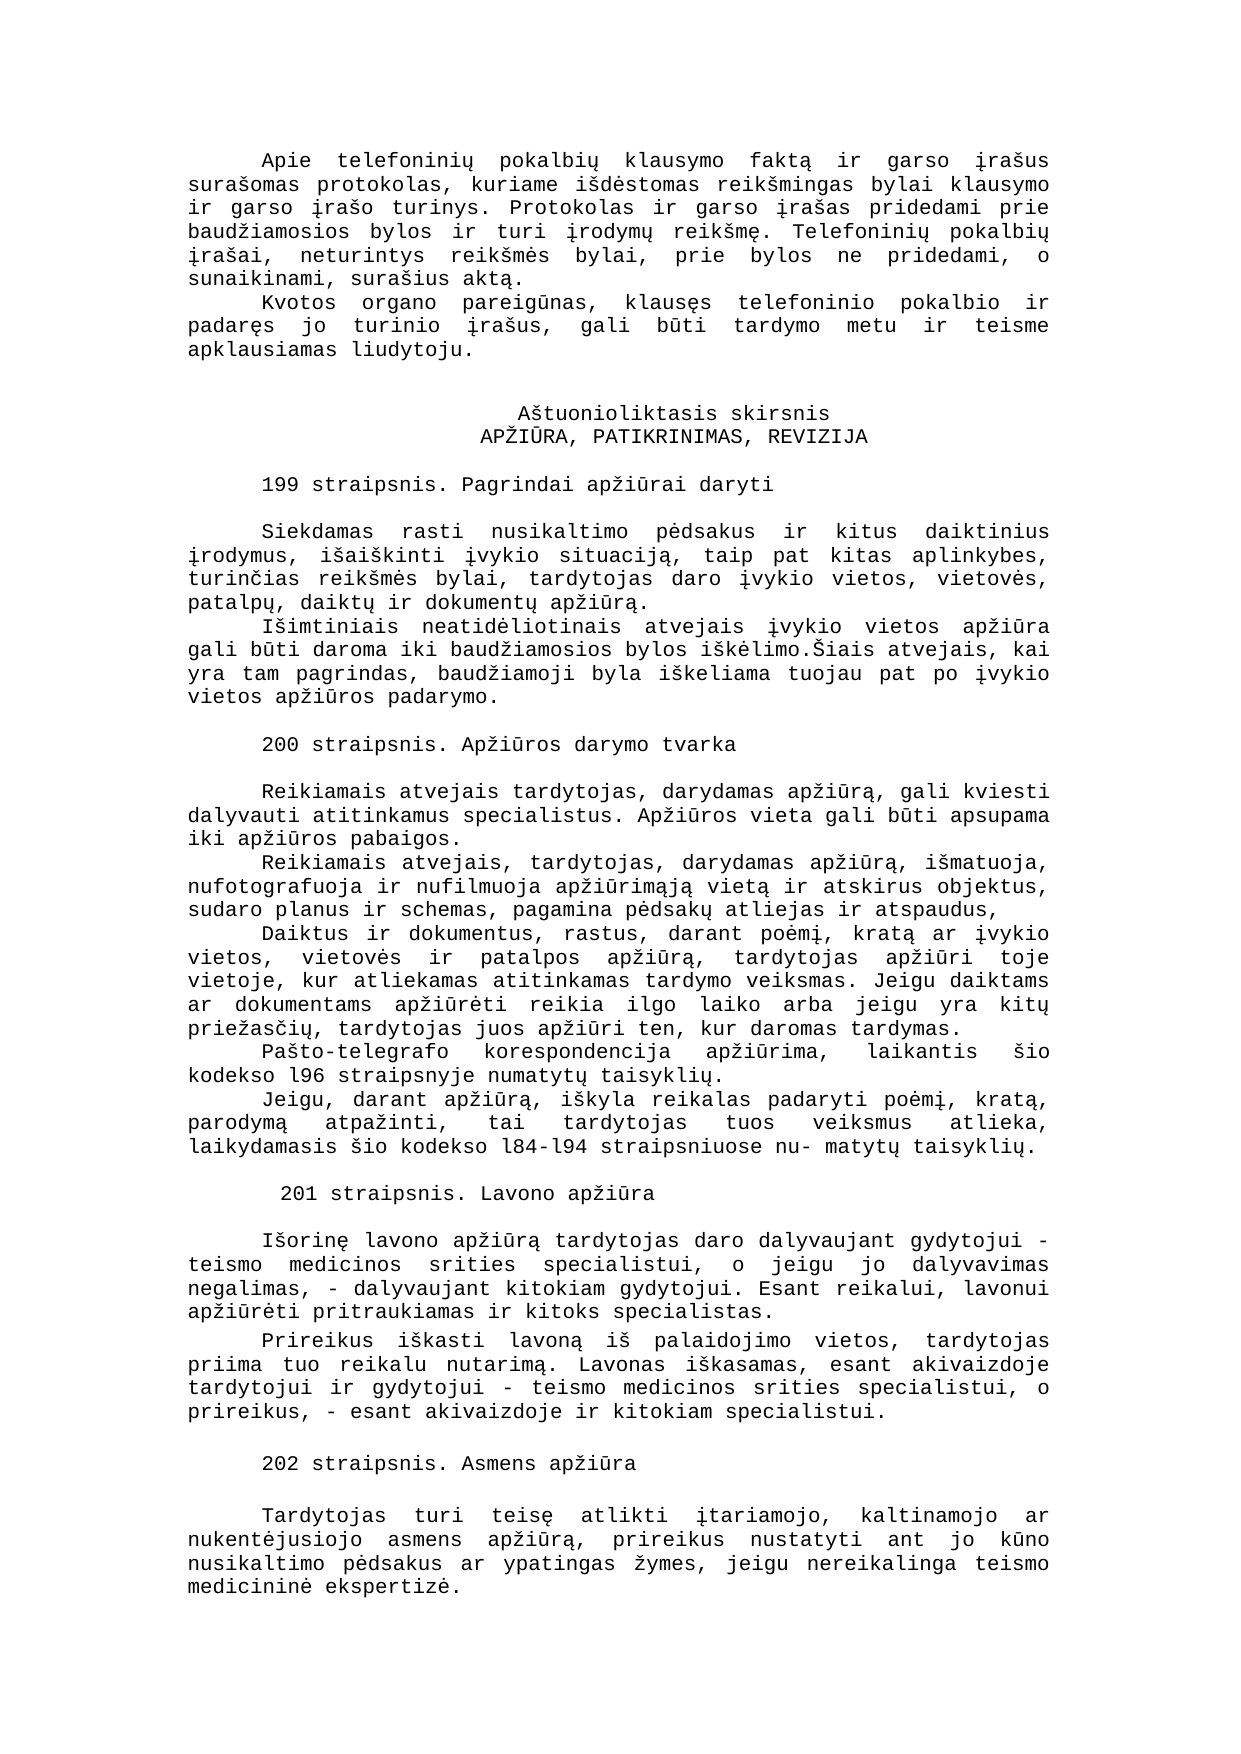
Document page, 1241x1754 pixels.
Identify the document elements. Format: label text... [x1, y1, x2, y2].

text Išorinę lavono apžiūrą tardytojas daro dalyvaujant gydytojui - teismo medicinos srities specialistui, o jeigu jo dalyvavimas negalimas, - dalyvaujant kitokiam gydytojui. Esant reikalui, lavonui apžiūrėti pritraukiamas ir kitoks specialistas. [187, 1230, 1050, 1325]
text Reikiamais atvejais, tardytojas, darydamas apžiūrą, išmatuoja, nufotografuoja ir nufilmuoja apžiūrimąją vietą ir atskirus objektus, sudaro planus ir schemas, pagamina pėdsakų atliejas ir atspaudus, [187, 852, 1050, 923]
text 201 straipsnis. Lavono apžiūra [206, 1183, 1050, 1207]
text Prireikus iškasti lavoną iš palaidojimo vietos, tardytojas priima tuo reikalu nutarimą. Lavonas iškasamas, esant akivaizdoje tardytojui ir gydytojui - teismo medicinos srities specialistui, o prireikus, - esant akivaizdoje ir kitokiam specialistui. [187, 1330, 1050, 1424]
text 199 straipsnis. Pagrindai apžiūrai daryti [187, 474, 1050, 497]
text 202 straipsnis. Asmens apžiūra [187, 1453, 1050, 1477]
text Apie telefoninių pokalbių klausymo faktą ir garso įrašus surašomas protokolas, kuriame išdėstomas reikšmingas bylai klausymo ir garso įrašo turinys. Protokolas ir garso įrašas pridedami prie baudžiamosios bylos ir turi įrodymų reikšmę. Telefoninių pokalbių įrašai, neturintys reikšmės bylai, prie bylos ne pridedami, o sunaikinami, surašius aktą. [187, 150, 1050, 292]
text Kvotos organo pareigūnas, klausęs telefoninio pokalbio ir padaręs jo turinio įrašus, gali būti tardymo metu ir teisme apklausiamas liudytoju. [187, 292, 1050, 363]
text Daiktus ir dokumentus, rastus, darant poėmį, kratą ar įvykio vietos, vietovės ir patalpos apžiūrą, tardytojas apžiūri toje vietoje, kur atliekamas atitinkamas tardymo veiksmas. Jeigu daiktams ar dokumentams apžiūrėti reikia ilgo laiko arba jeigu yra kitų priežasčių, tardytojas juos apžiūri ten, kur daromas tardymas. [187, 923, 1050, 1041]
text Siekdamas rasti nusikaltimo pėdsakus ir kitus daiktinius įrodymus, išaiškinti įvykio situaciją, taip pat kitas aplinkybes, turinčias reikšmės bylai, tardytojas daro įvykio vietos, vietovės, patalpų, daiktų ir dokumentų apžiūrą. [187, 521, 1050, 616]
text 200 straipsnis. Apžiūros darymo tvarka [187, 734, 1050, 757]
text Išimtiniais neatidėliotinais atvejais įvykio vietos apžiūra gali būti daroma iki baudžiamosios bylos iškėlimo.Šiais atvejais, kai yra tam pagrindas, baudžiamoji byla iškeliama tuojau pat po įvykio vietos apžiūros padarymo. [187, 616, 1050, 710]
text Jeigu, darant apžiūrą, iškyla reikalas padaryti poėmį, kratą, parodymą atpažinti, tai tardytojas tuos veiksmus atlieka, laikydamasis šio kodekso l84-l94 straipsniuose nu- matytų taisyklių. [187, 1088, 1050, 1159]
text APŽIŪRA, PATIKRINIMAS, REVIZIJA [236, 426, 1050, 450]
text Aštuonioliktasis skirsnis [236, 403, 1050, 426]
text Pašto-telegrafo korespondencija apžiūrima, laikantis šio kodekso l96 straipsnyje numatytų taisyklių. [187, 1041, 1050, 1088]
text Reikiamais atvejais tardytojas, darydamas apžiūrą, gali kviesti dalyvauti atitinkamus specialistus. Apžiūros vieta gali būti apsupama iki apžiūros pabaigos. [187, 781, 1050, 852]
text Tardytojas turi teisę atlikti įtariamojo, kaltinamojo ar nukentėjusiojo asmens apžiūrą, prireikus nustatyti ant jo kūno nusikaltimo pėdsakus ar ypatingas žymes, jeigu nereikalinga teismo medicininė ekspertizė. [187, 1506, 1050, 1600]
